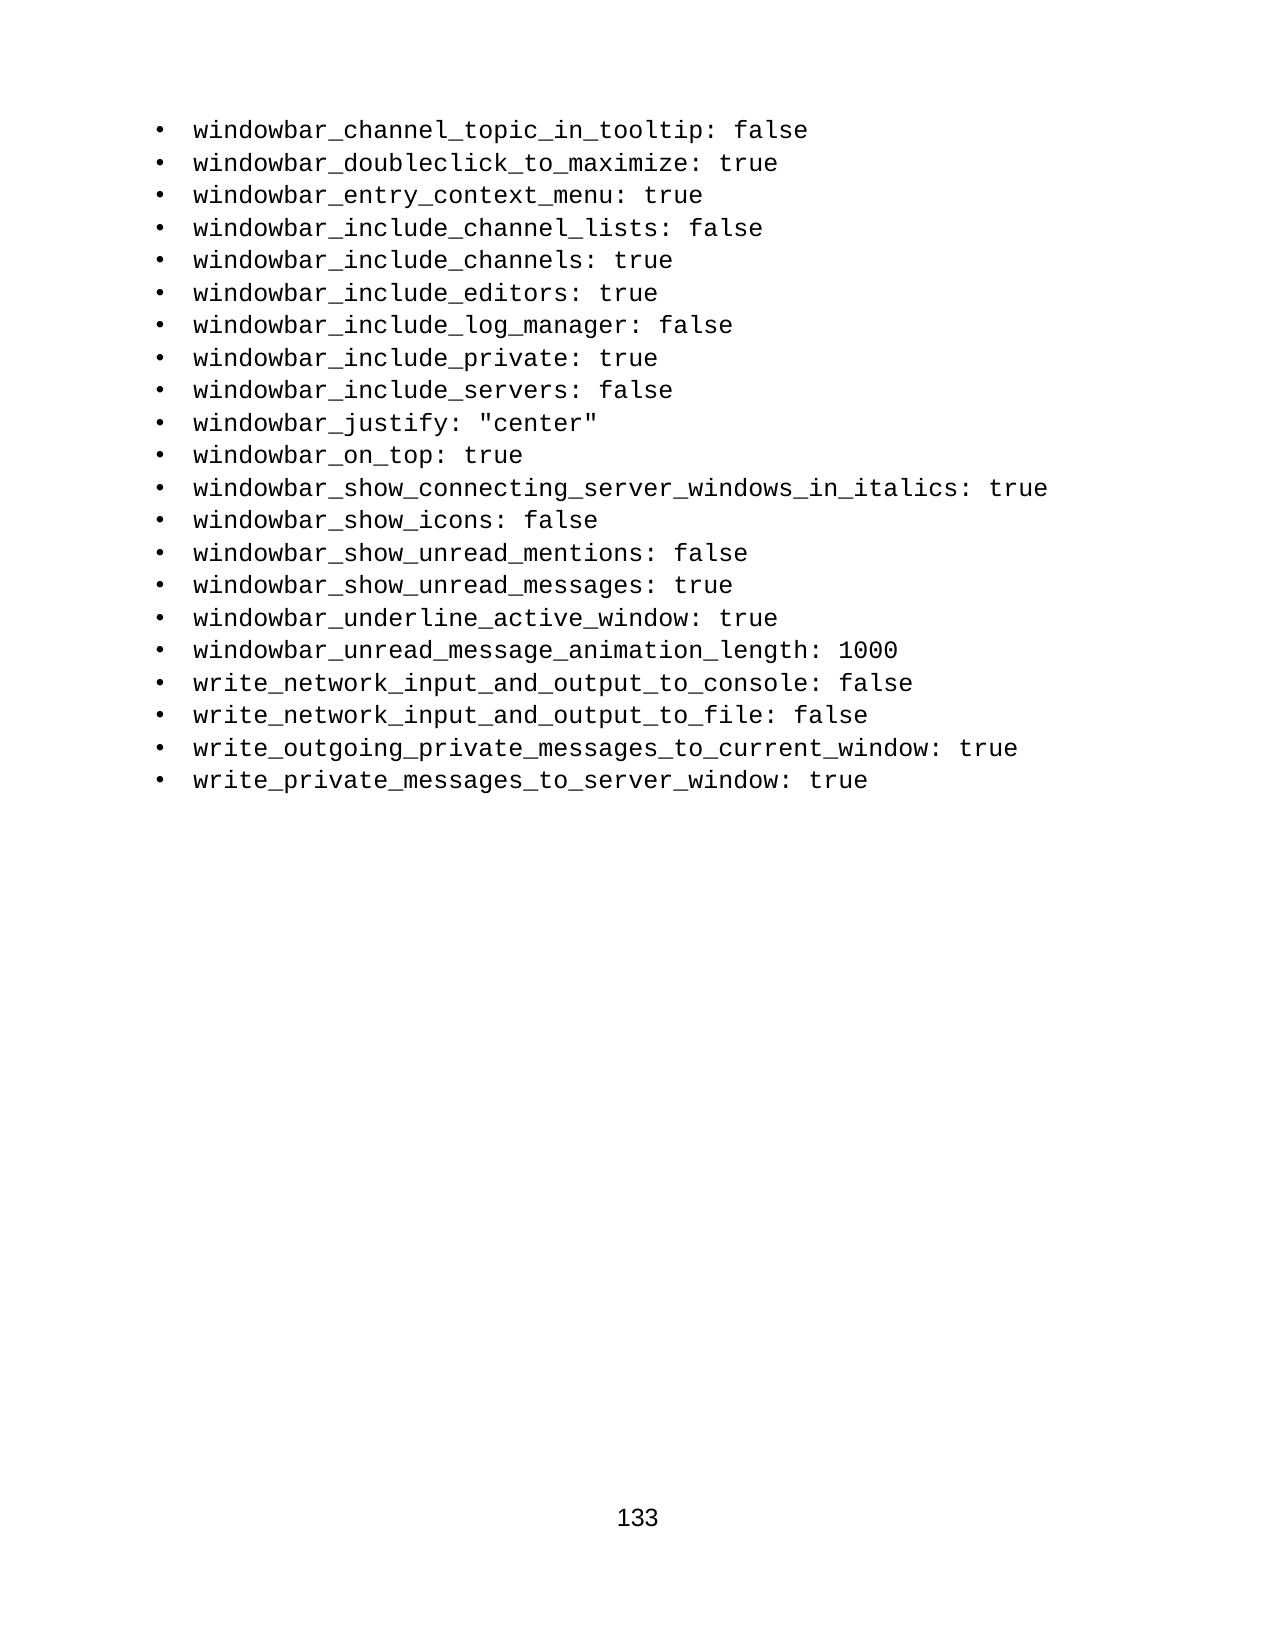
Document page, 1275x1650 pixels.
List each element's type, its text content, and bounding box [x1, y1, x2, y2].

list windowbar_on_top: true [156, 443, 1157, 471]
list windowbar_include_log_manager: false [156, 313, 1157, 341]
list windowbar_include_channel_lists: false [156, 216, 1157, 244]
list windowbar_show_unread_mentions: false [156, 541, 1157, 569]
list windowbar_show_connecting_server_windows_in_italics: true [156, 476, 1157, 504]
list windowbar_unread_message_animation_length: 1000 [156, 638, 1157, 666]
list windowbar_include_servers: false [156, 378, 1157, 406]
list write_outgoing_private_messages_to_current_window: true [156, 736, 1157, 764]
list windowbar_include_private: true [156, 346, 1157, 374]
list write_private_messages_to_server_window: true [156, 768, 1157, 796]
list windowbar_include_channels: true [156, 248, 1157, 276]
list windowbar_underline_active_window: true [156, 606, 1157, 634]
list write_network_input_and_output_to_file: false [156, 703, 1157, 731]
list windowbar_show_icons: false [156, 508, 1157, 536]
list windowbar_channel_topic_in_tooltip: false [156, 118, 1157, 146]
list write_network_input_and_output_to_console: false [156, 671, 1157, 699]
list windowbar_justify: "center" [156, 411, 1157, 439]
list windowbar_entry_context_menu: true [156, 183, 1157, 211]
list windowbar_show_unread_messages: true [156, 573, 1157, 601]
list windowbar_doubleclick_to_maximize: true [156, 151, 1157, 179]
list windowbar_include_editors: true [156, 281, 1157, 309]
